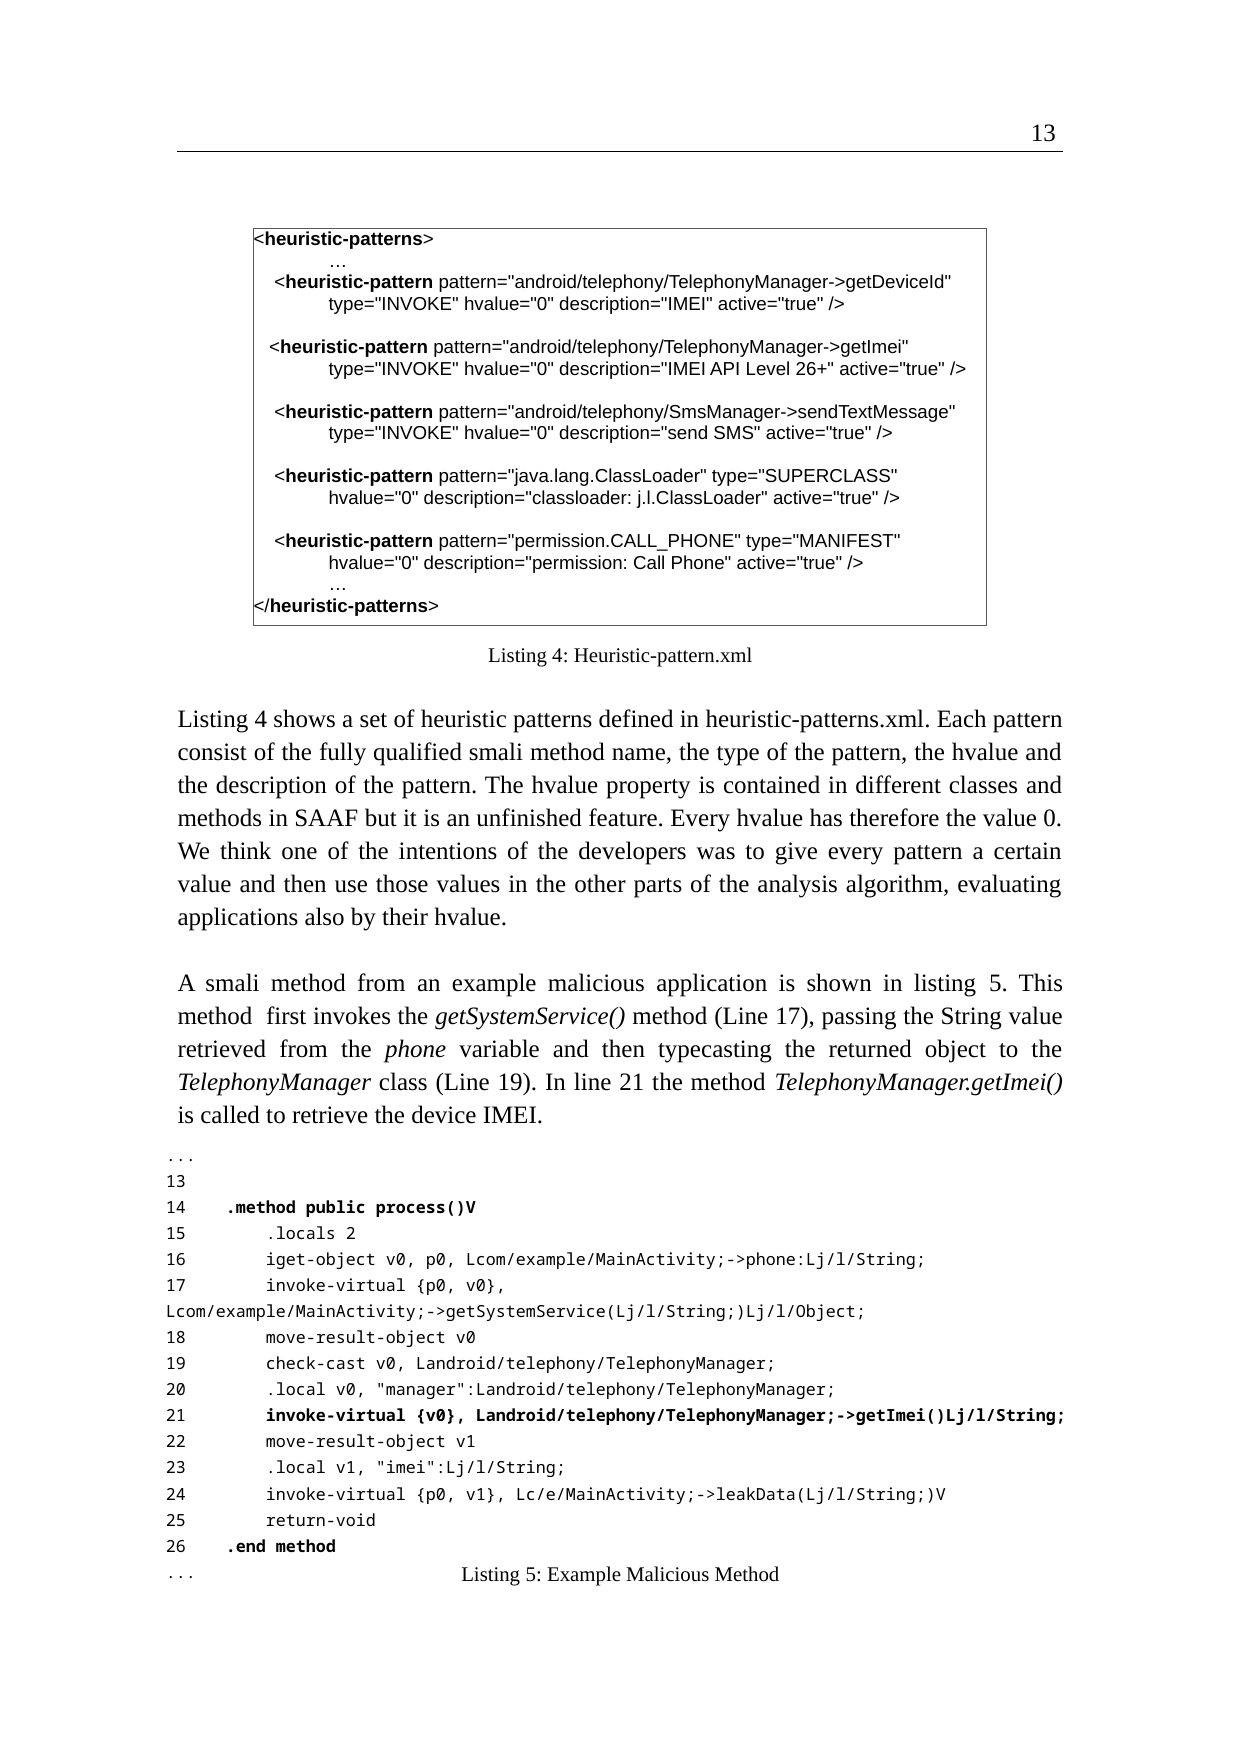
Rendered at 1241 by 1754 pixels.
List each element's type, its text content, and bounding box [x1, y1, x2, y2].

text Listing 5: Example Malicious Method [177, 1562, 1063, 1586]
text Listing 4: Heuristic-pattern.xml [177, 643, 1063, 667]
text A smali method from an example malicious application is shown in listing 5. This method first invokes the getSystemService() method (Line 17), passing the String value retrieved from the phone variable and then typecasting the returned object to the TelephonyManager class (Line 19). In line 21 the method TelephonyManager.getImei() is called to retrieve the device IMEI. [177, 968, 1063, 1129]
text Listing 4 shows a set of heuristic patterns defined in heuristic-patterns.xml. Each pattern consist of the fully qualified smali method name, the type of the pattern, the hvalue and the description of the pattern. The hvalue property is contained in different classes and methods in SAAF but it is an unfinished feature. Every hvalue has therefore the value 0. We think one of the intentions of the developers was to give every pattern a certain value and then use those values in the other parts of the analysis algorithm, evaluating applications also by their hvalue. [177, 704, 1063, 931]
